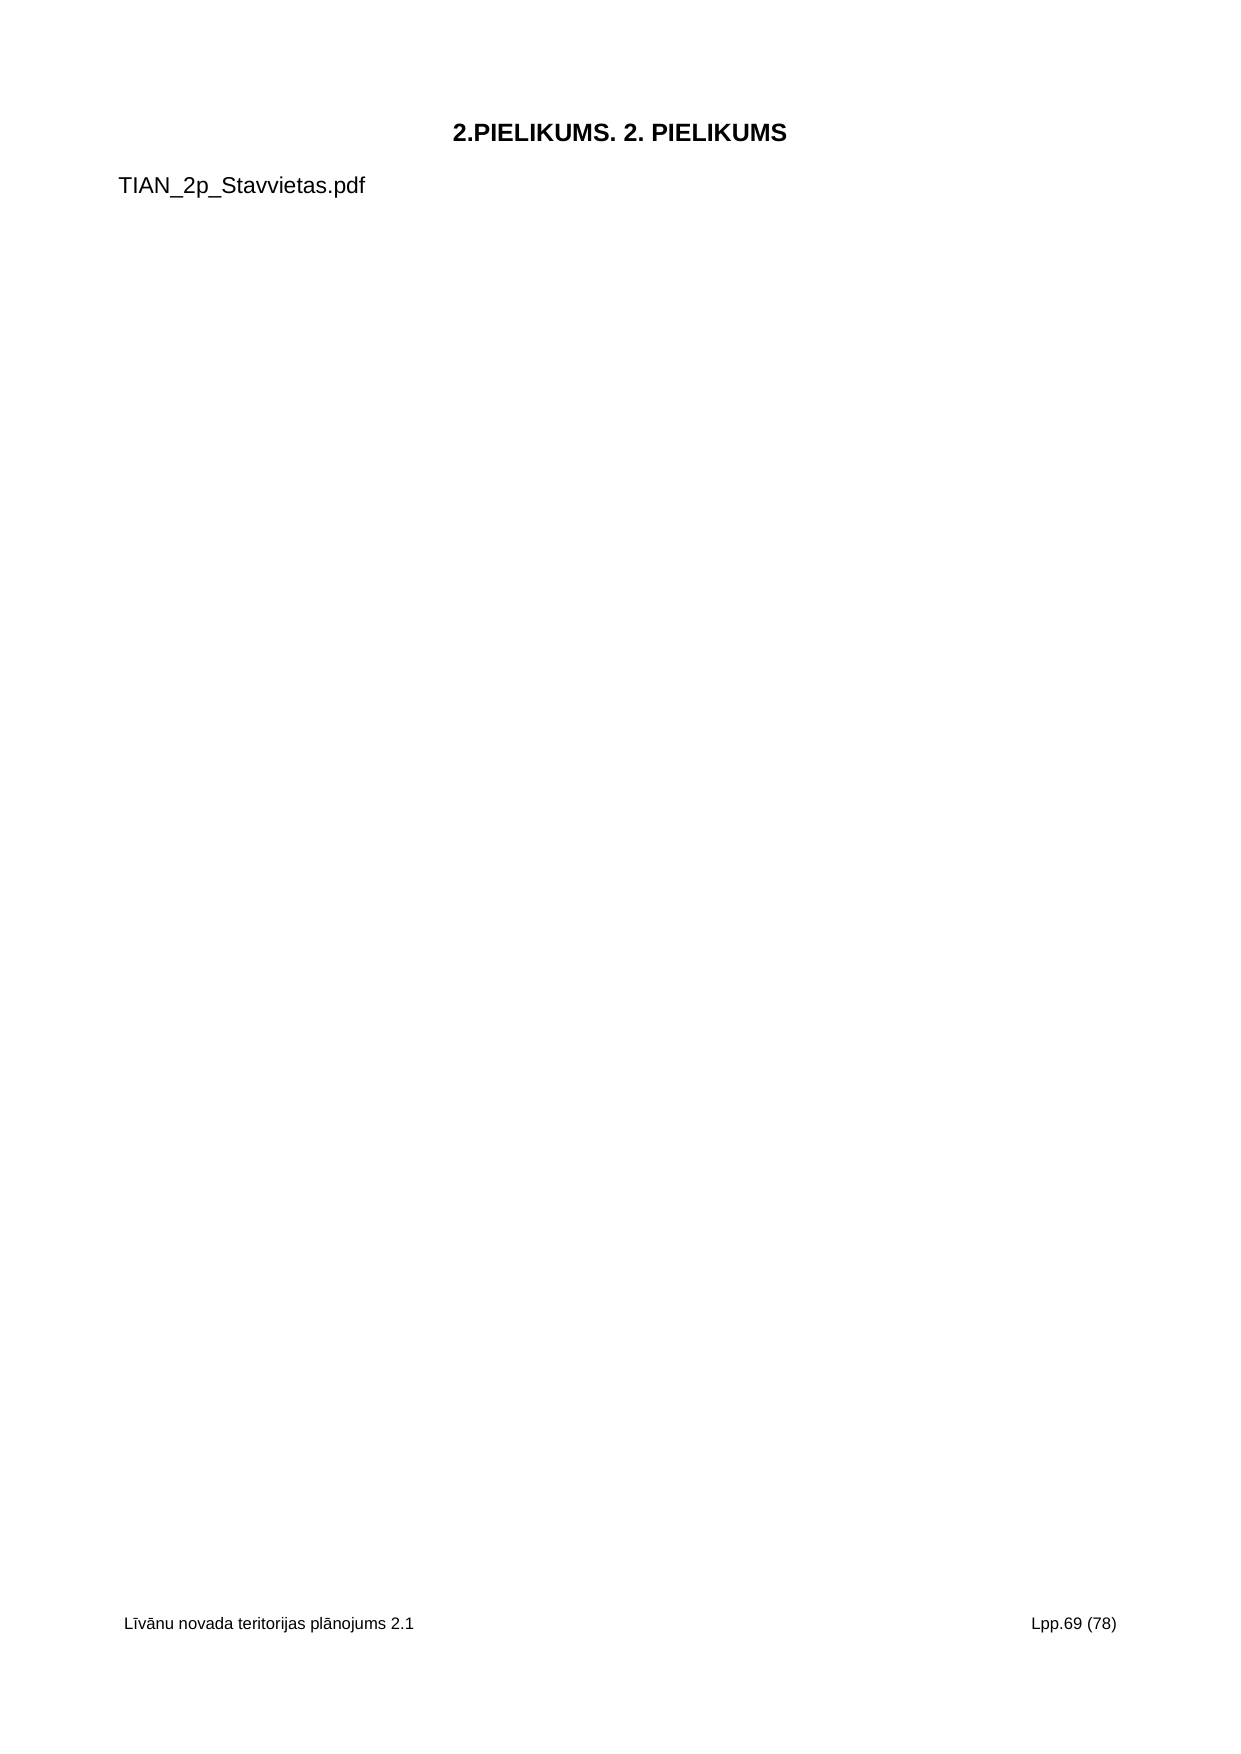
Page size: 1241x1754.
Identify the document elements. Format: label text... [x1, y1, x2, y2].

subtitle 2.pielikums. 2. pielikums [118, 118, 1122, 147]
text TIAN_2p_Stavvietas.pdf [118, 172, 1122, 198]
